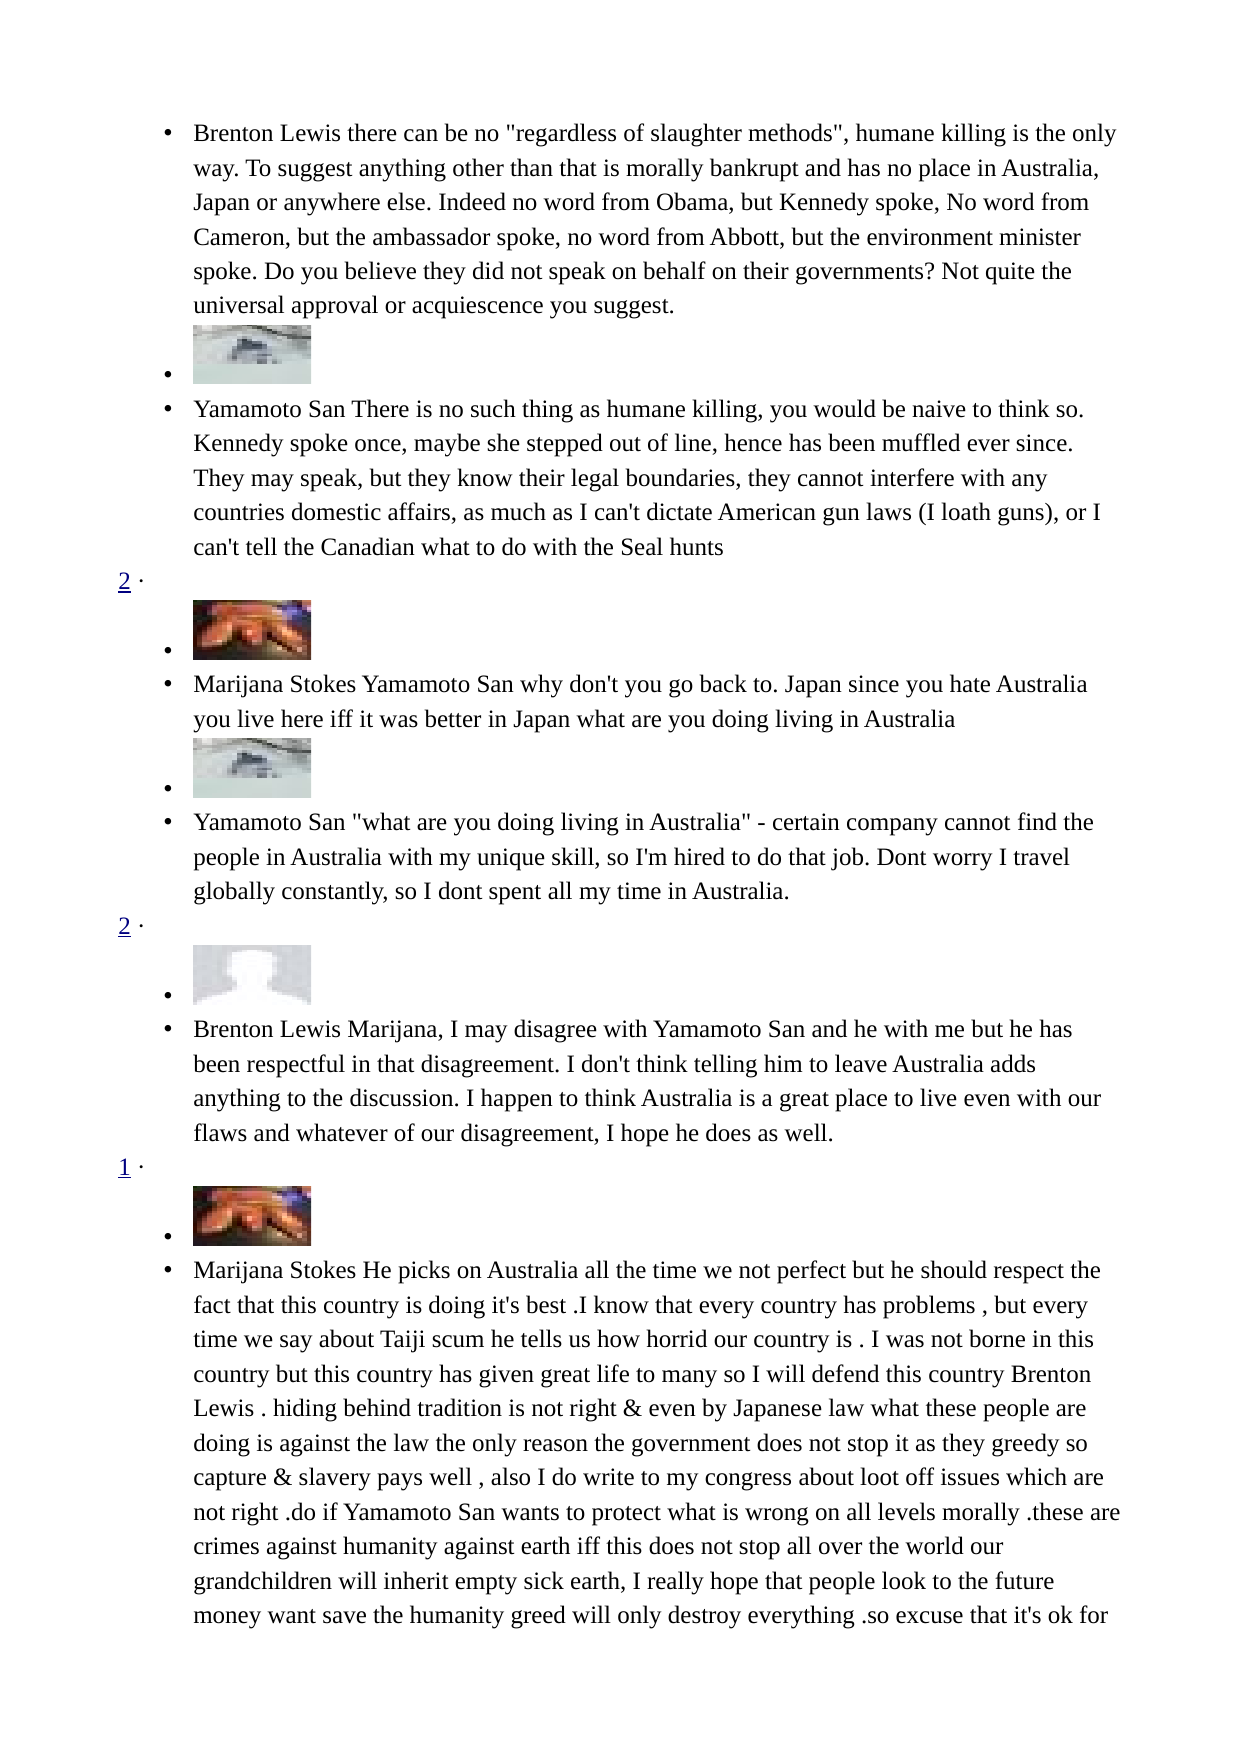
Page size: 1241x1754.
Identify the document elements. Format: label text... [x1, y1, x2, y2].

list Marijana Stokes He picks on Australia all the time we not perfect but he should respect the fact that this country is doing it's best .I know that every country has problems , but every time we say about Taiji scum he tells us how horrid our country is . I was not borne in this country but this country has given great life to many so I will defend this country Brenton Lewis . hiding behind tradition is not right & even by Japanese law what these people are doing is against the law the only reason the government does not stop it as they greedy so capture & slavery pays well , also I do write to my congress about loot off issues which are not right .do if Yamamoto San wants to protect what is wrong on all levels morally .these are crimes against humanity against earth iff this does not stop all over the world our grandchildren will inherit empty sick earth, I really hope that people look to the future money want save the humanity greed will only destroy everything .so excuse that it's ok for [164, 1255, 1122, 1629]
text 2 · [118, 566, 1122, 595]
picture [193, 738, 312, 798]
list Yamamoto San "what are you doing living in Australia" - certain company cannot find the people in Australia with my unique skill, so I'm hired to do that job. Dont worry I travel globally constantly, so I dont spent all my time in Australia. [164, 807, 1122, 905]
picture [193, 1186, 312, 1246]
list Brenton Lewis Marijana, I may disagree with Yamamoto San and he with me but he has been respectful in that disagreement. I don't think telling him to leave Australia adds anything to the discussion. I happen to think Australia is a great place to live even with our flaws and whatever of our disagreement, I hope he does as well. [164, 1014, 1122, 1146]
text 1 · [118, 1152, 1122, 1181]
text 2 · [118, 911, 1122, 939]
picture [193, 600, 312, 660]
list Brenton Lewis there can be no "regardless of slaughter methods", humane killing is the only way. To suggest anything other than that is morally bankrupt and has no place in Australia, Japan or anywhere else. Indeed no word from Obama, but Kennedy spoke, No word from Cameron, but the ambassador spoke, no word from Abbott, but the environment minister spoke. Do you believe they did not speak on behalf on their governments? Not quite the universal approval or acquiescence you suggest. [164, 118, 1122, 319]
list Marijana Stokes Yamamoto San why don't you go back to. Japan since you hate Australia you live here iff it was better in Japan what are you doing living in Australia [164, 669, 1122, 733]
picture [193, 325, 312, 384]
list Yamamoto San There is no such thing as humane killing, you would be naive to think so. Kennedy spoke once, maybe she stepped out of line, hence has been muffled ever since. They may speak, but they know their legal boundaries, they cannot interfere with any countries domestic affairs, as much as I can't dictate American gun laws (I loath guns), or I can't tell the Canadian what to do with the Seal hunts [164, 394, 1122, 561]
picture [193, 945, 312, 1005]
